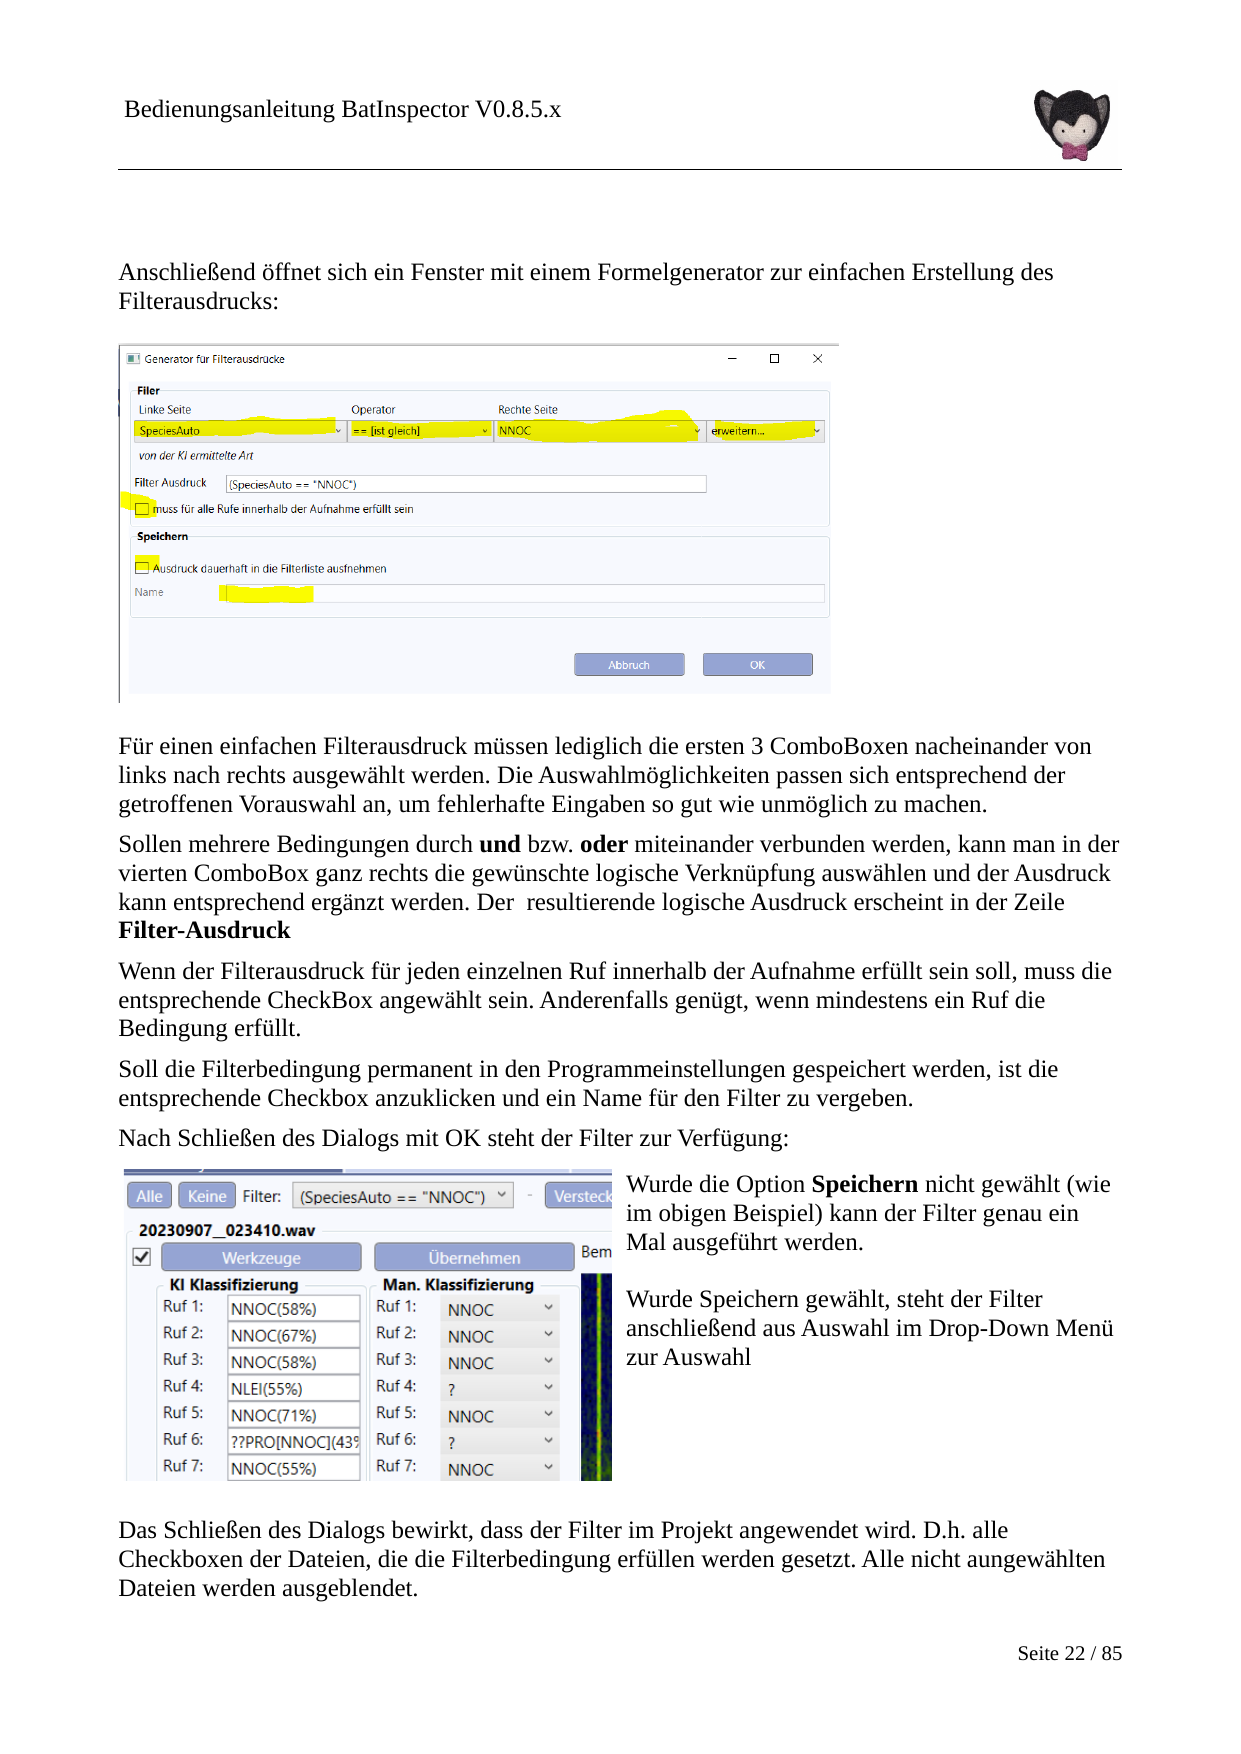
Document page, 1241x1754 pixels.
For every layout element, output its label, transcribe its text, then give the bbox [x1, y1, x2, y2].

text Wenn der Filterausdruck für jeden einzelnen Ruf innerhalb der Aufnahme erfüllt sein soll, muss die entsprechende CheckBox angewählt sein. Anderenfalls genügt, wenn mindestens ein Ruf die Bedingung erfüllt. [118, 956, 1122, 1042]
text Für einen einfachen Filterausdruck müssen lediglich die ersten 3 ComboBoxen nacheinander von links nach rechts ausgewählt werden. Die Auswahlmöglichkeiten passen sich entsprechend der getroffenen Vorauswahl an, um fehlerhafte Eingaben so gut wie unmöglich zu machen. [118, 731, 1122, 817]
text Das Schließen des Dialogs bewirkt, dass der Filter im Projekt angewendet wird. D.h. alle Checkboxen der Dateien, die die Filterbedingung erfüllen werden gesetzt. Alle nicht aungewählten Dateien werden ausgeblendet. [118, 1516, 1122, 1602]
picture [118, 343, 839, 703]
picture [1030, 80, 1119, 169]
text Sollen mehrere Bedingungen durch und bzw. oder miteinander verbunden werden, kann man in der vierten ComboBox ganz rechts die gewünschte logische Verknüpfung auswählen und der Ausdruck kann entsprechend ergänzt werden. Der resultierende logische Ausdruck erscheint in der Zeile Filter-Ausdruck [118, 829, 1122, 944]
table_header [118, 1164, 620, 1487]
picture [123, 1169, 612, 1481]
text Anschließend öffnet sich ein Fenster mit einem Formelgenerator zur einfachen Erstellung des Filterausdrucks: [118, 257, 1122, 314]
text Nach Schließen des Dialogs mit OK steht der Filter zur Verfügung: [118, 1123, 1122, 1152]
text Soll die Filterbedingung permanent in den Programmeinstellungen gespeichert werden, ist die entsprechende Checkbox anzuklicken und ein Name für den Filter zu vergeben. [118, 1054, 1122, 1111]
table_header Wurde die Option Speichern nicht gewählt (wie im obigen Beispiel) kann der Filter genau ein Mal ausgeführt werden. Wurde Speichern gewählt, steht der Filter anschließend aus Auswahl im Drop-Down Menü zur Auswahl [620, 1164, 1122, 1487]
